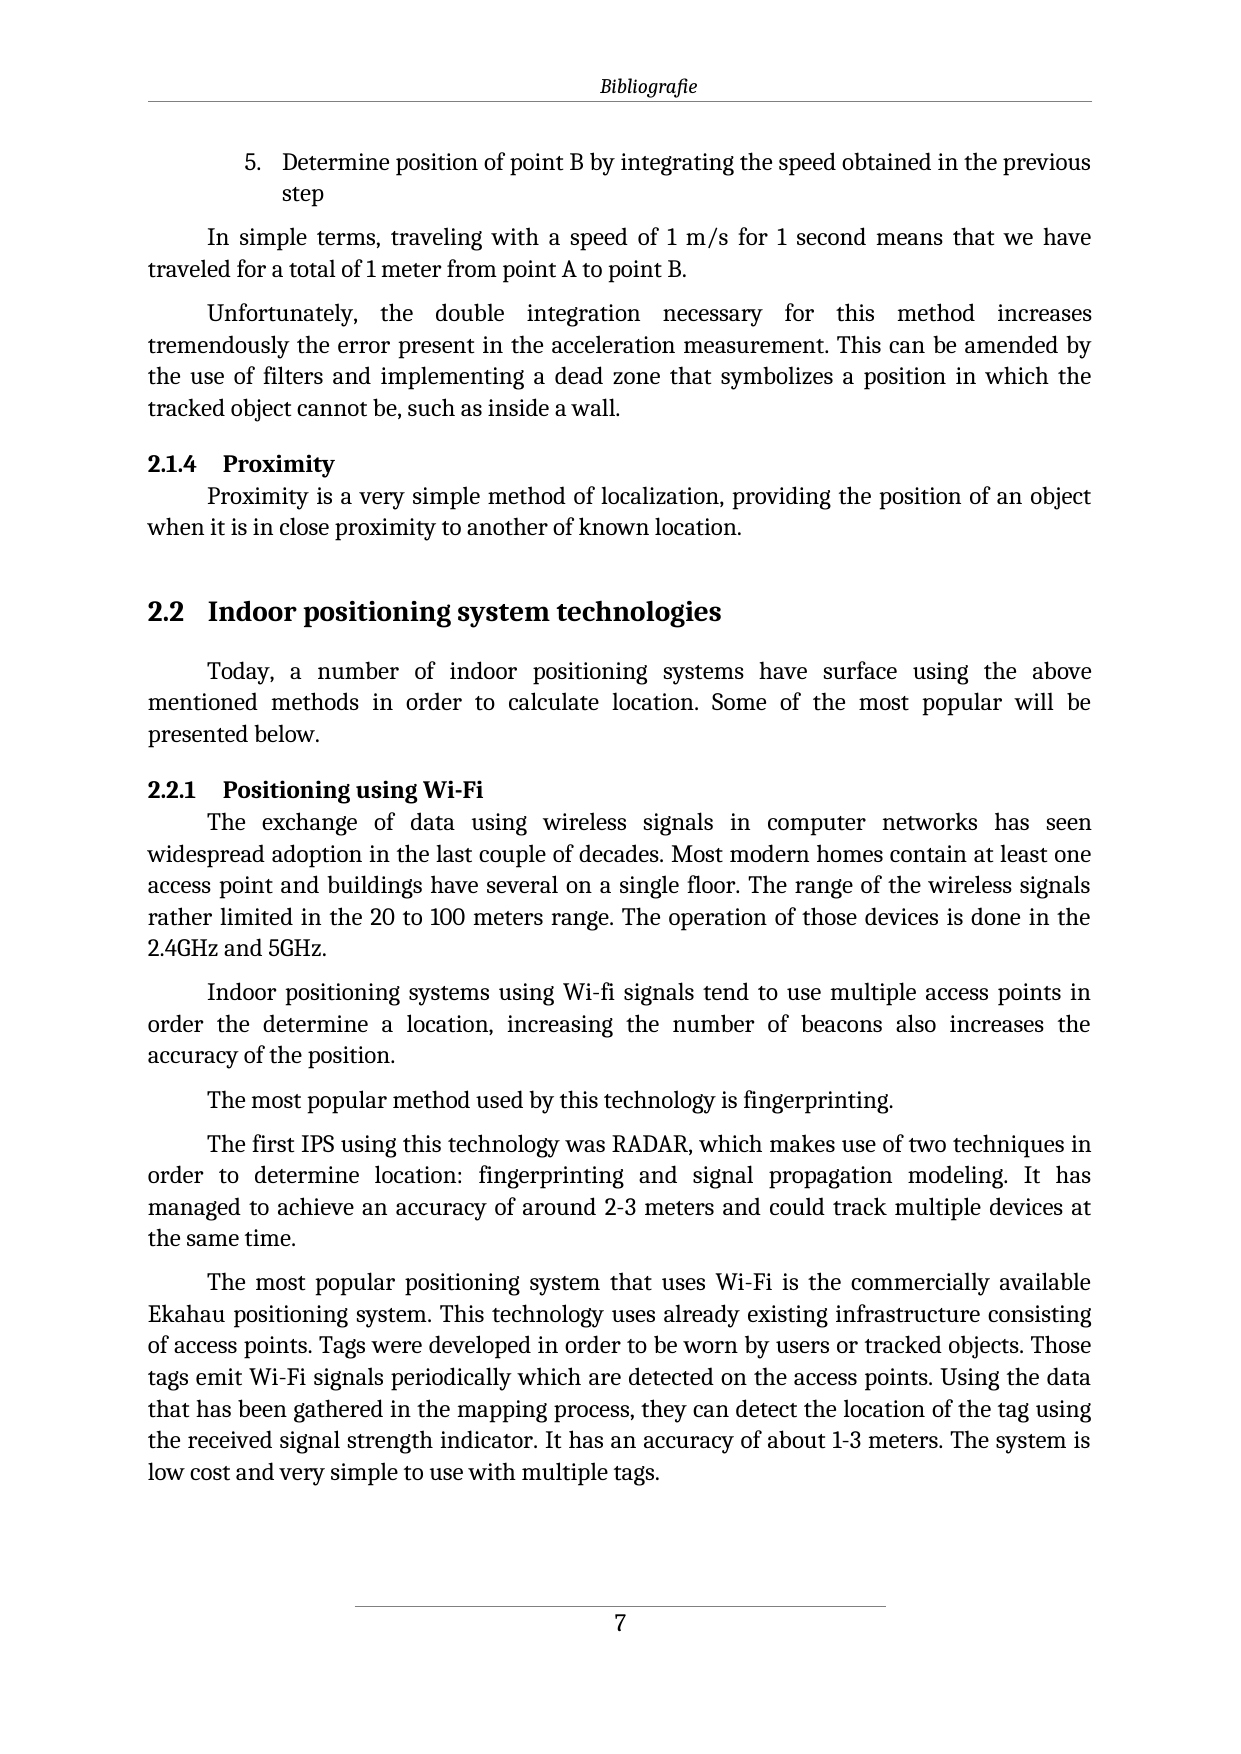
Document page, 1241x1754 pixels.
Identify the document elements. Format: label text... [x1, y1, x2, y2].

text Unfortunately, the double integration necessary for this method increases tremendously the error present in the acceleration measurement. This can be amended by the use of filters and implementing a dead zone that symbolizes a position in which the tracked object cannot be, such as inside a wall. [148, 299, 1092, 422]
subtitle Proximity [148, 450, 1092, 479]
subtitle Indoor positioning system technologies [148, 595, 1092, 628]
text The most popular positioning system that uses Wi-Fi is the commercially available Ekahau positioning system. This technology uses already existing infrastructure consisting of access points. Tags were developed in order to be worn by users or tracked objects. Those tags emit Wi-Fi signals periodically which are detected on the access points. Using the data that has been gathered in the mapping process, they can detect the location of the tag using the received signal strength indicator. It has an accuracy of about 1-3 meters. The system is low cost and very simple to use with multiple tags. [148, 1268, 1092, 1486]
subtitle Positioning using Wi-Fi [148, 776, 1092, 805]
text In simple terms, traveling with a speed of 1 m/s for 1 second means that we have traveled for a total of 1 meter from point A to point B. [148, 223, 1092, 284]
list Determine position of point B by integrating the speed obtained in the previous step [244, 148, 1092, 208]
text The exchange of data using wireless signals in computer networks has seen widespread adoption in the last couple of decades. Most modern homes contain at least one access point and buildings have several on a single floor. The range of the wireless signals rather limited in the 20 to 100 meters range. The operation of those devices is done in the 2.4GHz and 5GHz. [148, 808, 1092, 963]
text The most popular method used by this technology is fingerprinting. [148, 1086, 1092, 1114]
text Indoor positioning systems using Wi-fi signals tend to use multiple access points in order the determine a location, increasing the number of beacons also increases the accuracy of the position. [148, 978, 1092, 1070]
text Proximity is a very simple method of localization, providing the position of an object when it is in close proximity to another of known location. [148, 482, 1092, 542]
text Today, a number of indoor positioning systems have surface using the above mentioned methods in order to calculate location. Some of the most popular will be presented below. [148, 657, 1092, 749]
text The first IPS using this technology was RADAR, which makes use of two techniques in order to determine location: fingerprinting and signal propagation modeling. It has managed to achieve an accuracy of around 2-3 meters and could track multiple devices at the same time. [148, 1129, 1092, 1253]
